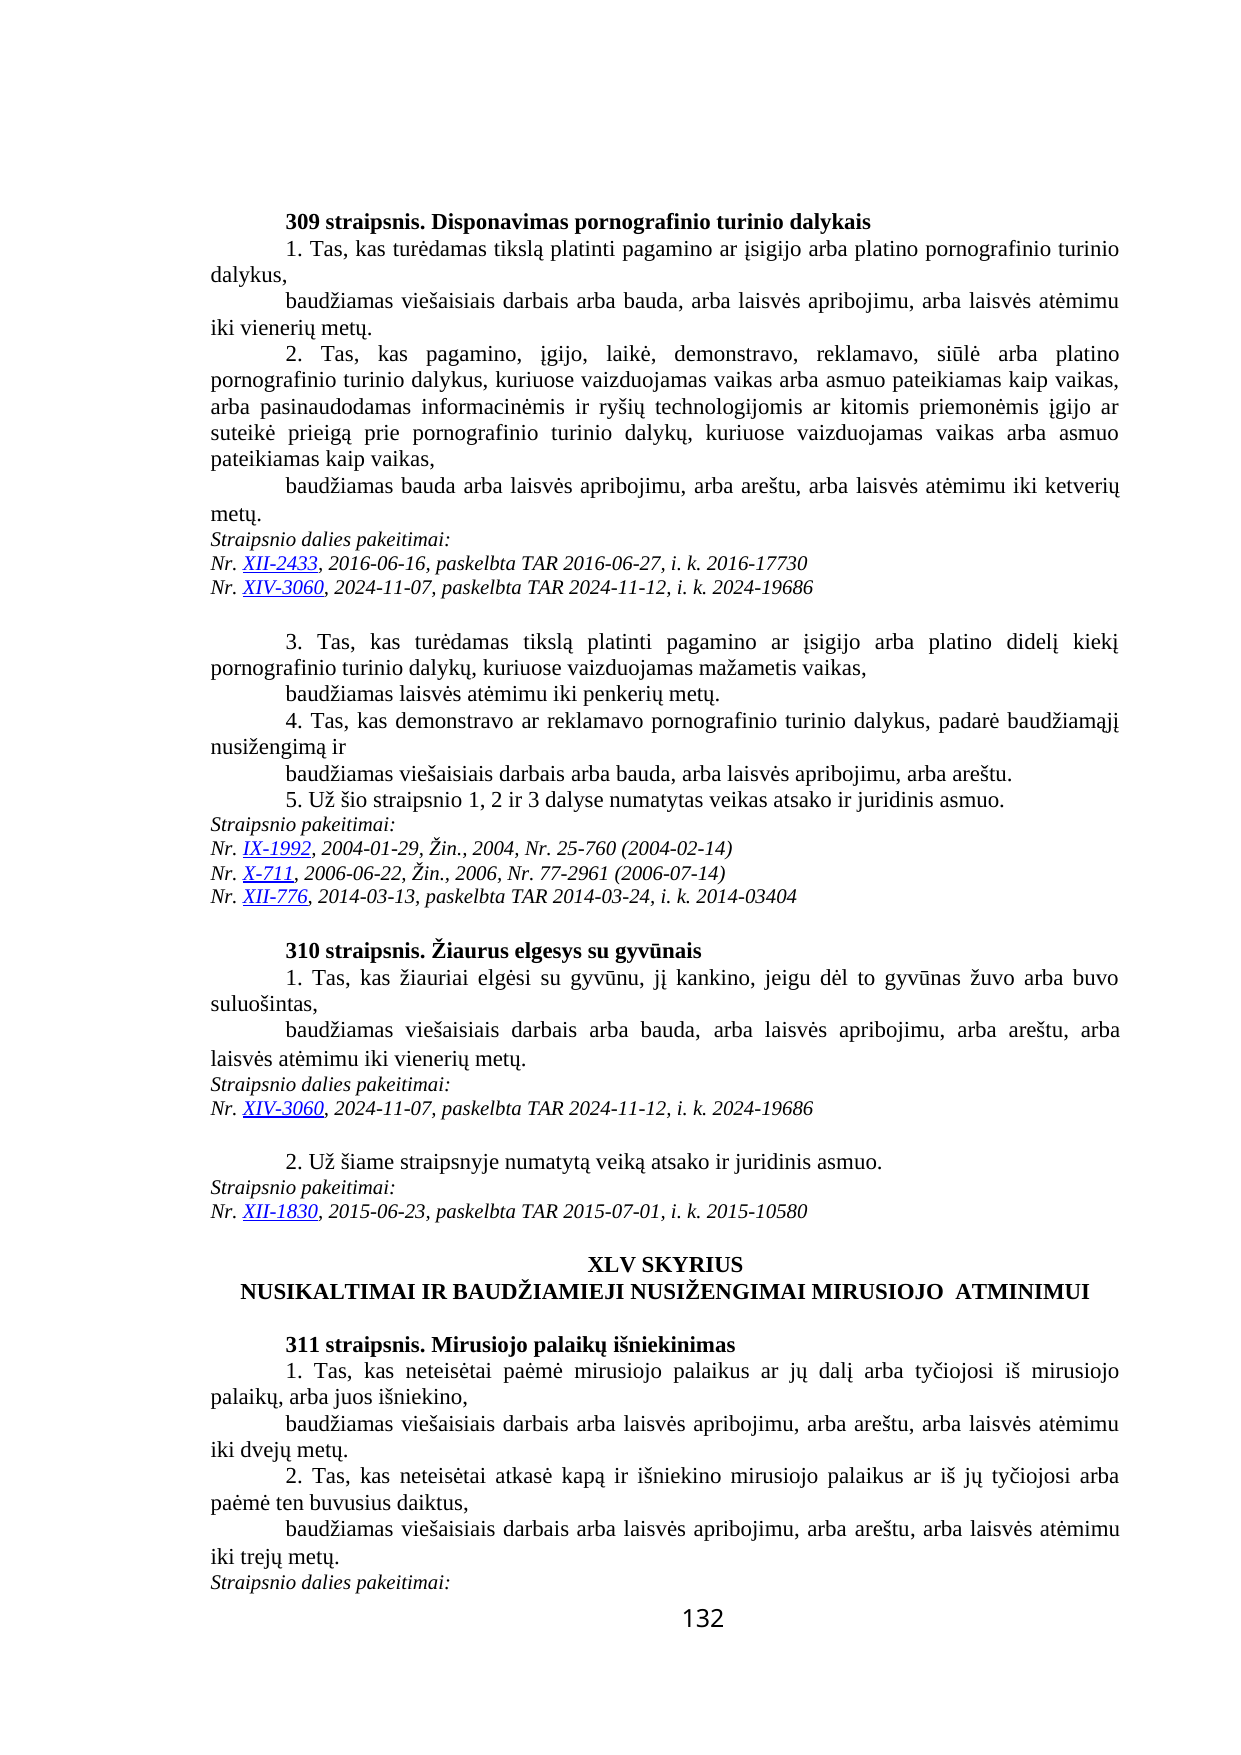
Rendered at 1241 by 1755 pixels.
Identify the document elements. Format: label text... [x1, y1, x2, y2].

text Nr. XIV-3060, 2024-11-07, paskelbta TAR 2024-11-12, i. k. 2024-19686 [210, 1096, 1120, 1119]
text Straipsnio dalies pakeitimai: [210, 1570, 1120, 1594]
text Nr. IX-1992, 2004-01-29, Žin., 2004, Nr. 25-760 (2004-02-14) [210, 836, 1120, 860]
text NUSIKALTIMAI IR BAUDŽIAMIEJI NUSIŽENGIMAI MIRUSIOJO ATMINIMUI [210, 1278, 1120, 1304]
text baudžiamas viešaisiais darbais arba bauda, arba laisvės apribojimu, arba areštu, arba laisvės atėmimu iki vienerių metų. [210, 1016, 1120, 1071]
text 309 straipsnis. Disponavimas pornografinio turinio dalykais [285, 208, 1120, 234]
text 310 straipsnis. Žiaurus elgesys su gyvūnais [210, 937, 1120, 964]
text Nr. XII-1830, 2015-06-23, paskelbta TAR 2015-07-01, i. k. 2015-10580 [210, 1199, 1120, 1223]
text 2. Už šiame straipsnyje numatytą veiką atsako ir juridinis asmuo. [210, 1148, 1120, 1175]
text baudžiamas viešaisiais darbais arba laisvės apribojimu, arba areštu, arba laisvės atėmimu iki dvejų metų. [210, 1410, 1120, 1462]
text baudžiamas laisvės atėmimu iki penkerių metų. [210, 681, 1120, 707]
text 1. Tas, kas turėdamas tikslą platinti pagamino ar įsigijo arba platino pornografinio turinio dalykus, [210, 234, 1120, 287]
text Straipsnio dalies pakeitimai: [210, 1071, 1120, 1096]
text 4. Tas, kas demonstravo ar reklamavo pornografinio turinio dalykus, padarė baudžiamąjį nusižengimą ir [210, 707, 1120, 759]
text 3. Tas, kas turėdamas tikslą platinti pagamino ar įsigijo arba platino didelį kiekį pornografinio turinio dalykų, kuriuose vaizduojamas mažametis vaikas, [210, 628, 1120, 681]
text XLV SKYRIUS [210, 1252, 1120, 1278]
text Nr. X-711, 2006-06-22, Žin., 2006, Nr. 77-2961 (2006-07-14) [210, 860, 1120, 884]
text baudžiamas viešaisiais darbais arba bauda, arba laisvės apribojimu, arba areštu. [210, 759, 1120, 786]
text 2. Tas, kas neteisėtai atkasė kapą ir išniekino mirusiojo palaikus ar iš jų tyčiojosi arba paėmė ten buvusius daiktus, [210, 1462, 1120, 1515]
text Straipsnio pakeitimai: [210, 812, 1120, 836]
text Nr. XII-776, 2014-03-13, paskelbta TAR 2014-03-24, i. k. 2014-03404 [210, 884, 1120, 908]
text baudžiamas bauda arba laisvės apribojimu, arba areštu, arba laisvės atėmimu iki ketverių metų. [210, 472, 1120, 527]
text 5. Už šio straipsnio 1, 2 ir 3 dalyse numatytas veikas atsako ir juridinis asmuo. [210, 786, 1120, 812]
text 2. Tas, kas pagamino, įgijo, laikė, demonstravo, reklamavo, siūlė arba platino pornografinio turinio dalykus, kuriuose vaizduojamas vaikas arba asmuo pateikiamas kaip vaikas, arba pasinaudodamas informacinėmis ir ryšių technologijomis ar kitomis priemonėmis įgijo ar suteikė prieigą prie pornografinio turinio dalykų, kuriuose vaizduojamas vaikas arba asmuo pateikiamas kaip vaikas, [210, 340, 1120, 472]
text Straipsnio dalies pakeitimai: [210, 527, 1120, 551]
text 1. Tas, kas neteisėtai paėmė mirusiojo palaikus ar jų dalį arba tyčiojosi iš mirusiojo palaikų, arba juos išniekino, [210, 1357, 1120, 1410]
text 1. Tas, kas žiauriai elgėsi su gyvūnu, jį kankino, jeigu dėl to gyvūnas žuvo arba buvo suluošintas, [210, 964, 1120, 1016]
text Nr. XII-2433, 2016-06-16, paskelbta TAR 2016-06-27, i. k. 2016-17730 [210, 551, 1120, 575]
text Nr. XIV-3060, 2024-11-07, paskelbta TAR 2024-11-12, i. k. 2024-19686 [210, 575, 1120, 599]
text Straipsnio pakeitimai: [210, 1175, 1120, 1199]
text baudžiamas viešaisiais darbais arba bauda, arba laisvės apribojimu, arba laisvės atėmimu iki vienerių metų. [210, 287, 1120, 340]
text baudžiamas viešaisiais darbais arba laisvės apribojimu, arba areštu, arba laisvės atėmimu iki trejų metų. [210, 1515, 1120, 1570]
text 311 straipsnis. Mirusiojo palaikų išniekinimas [210, 1331, 1120, 1357]
